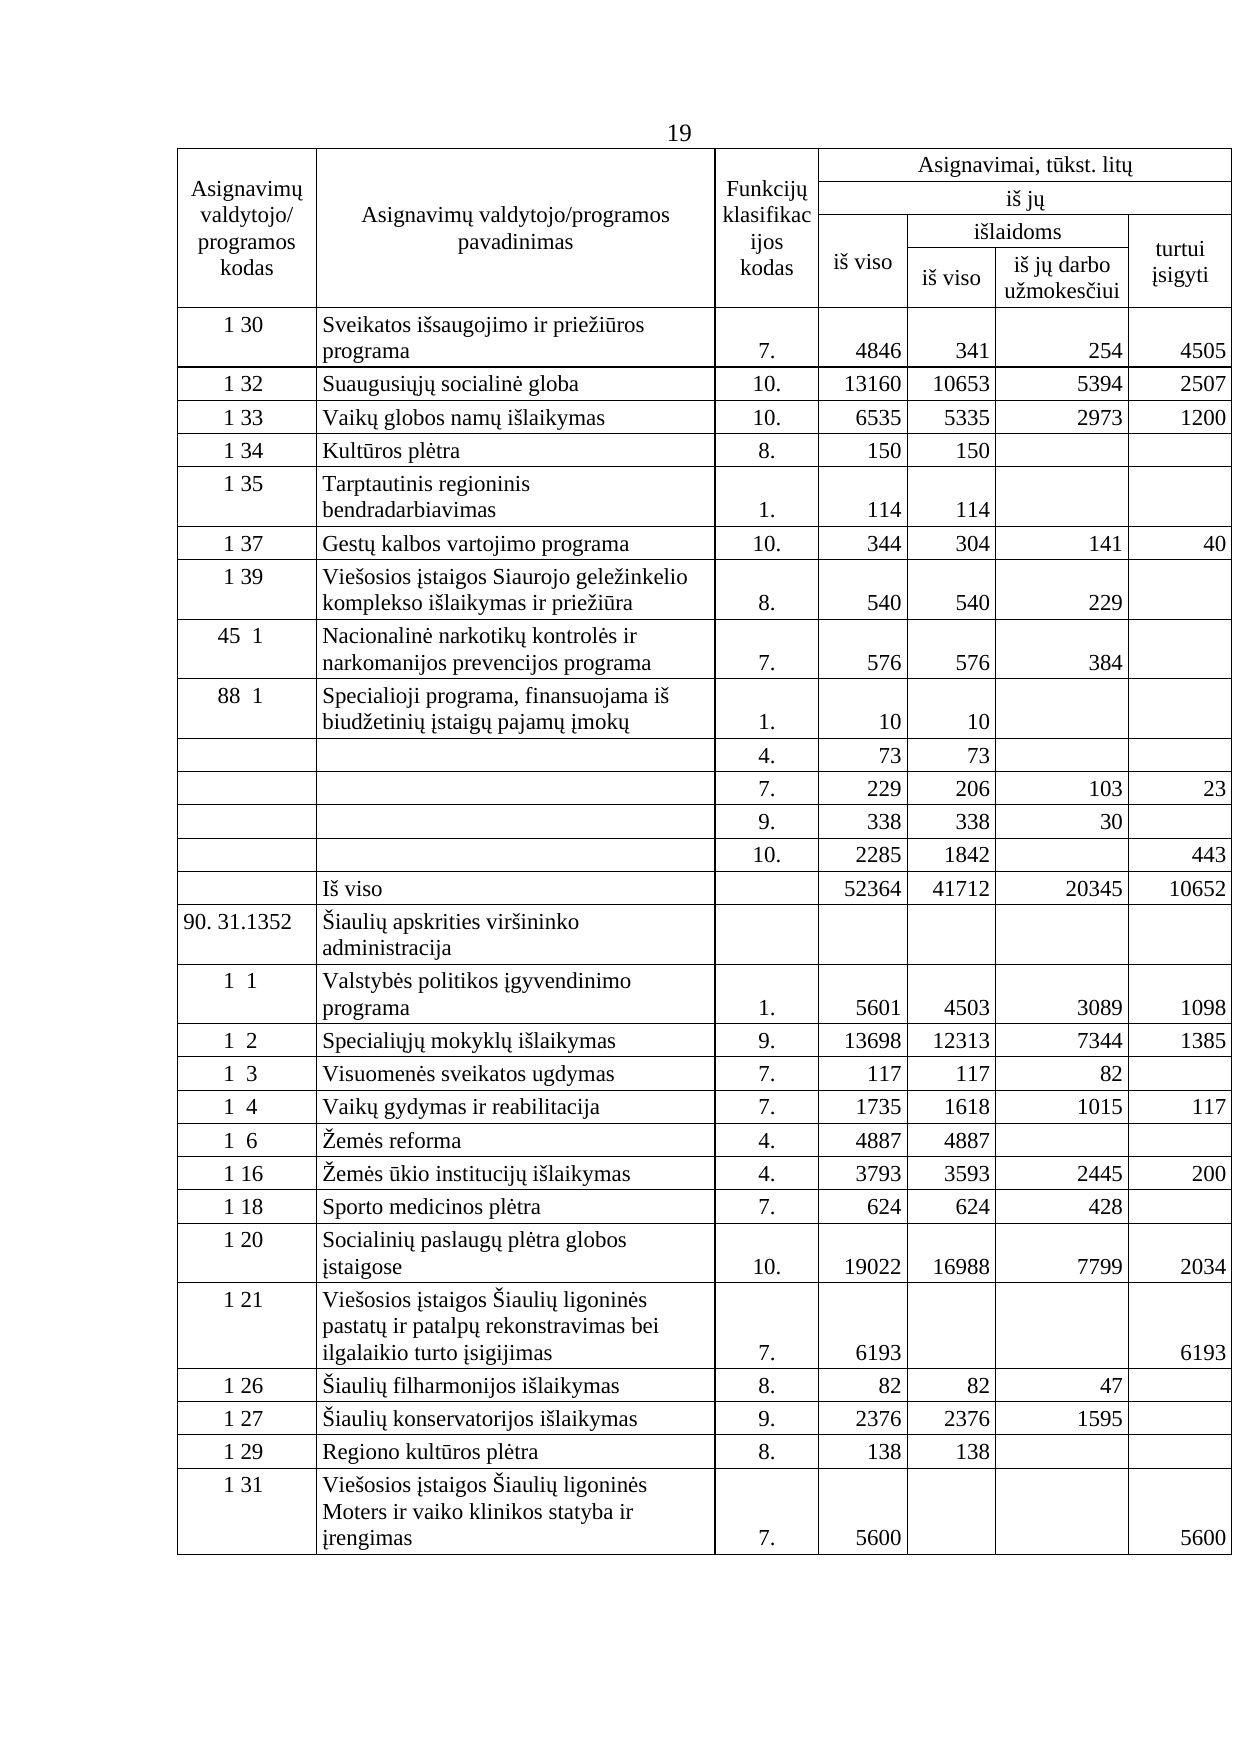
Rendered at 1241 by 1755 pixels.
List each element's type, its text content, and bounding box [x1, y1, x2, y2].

table_cell 47 [996, 1369, 1128, 1401]
table_cell 16988 [908, 1224, 995, 1282]
table_cell 1385 [1129, 1024, 1231, 1056]
table_cell 10. [716, 368, 818, 400]
table_cell [996, 467, 1128, 526]
table_cell Žemės ūkio institucijų išlaikymas [317, 1157, 714, 1189]
table_cell 540 [819, 560, 907, 618]
table_cell 150 [908, 434, 995, 466]
table_cell 82 [908, 1369, 995, 1401]
table_cell 82 [996, 1057, 1128, 1089]
table_cell 1 18 [178, 1190, 316, 1222]
table_cell Valstybės politikos įgyvendinimo programa [317, 965, 714, 1023]
table_cell 4. [716, 1157, 818, 1189]
table_cell [996, 905, 1128, 963]
table_cell 114 [819, 467, 907, 526]
table_cell [1129, 679, 1231, 738]
table_cell 1. [716, 467, 818, 526]
table_cell 88 1 [178, 679, 316, 738]
table_cell 1735 [819, 1091, 907, 1123]
table_cell 82 [819, 1369, 907, 1401]
table_cell Gestų kalbos vartojimo programa [317, 527, 714, 559]
table_cell [178, 872, 316, 904]
table_cell turtui įsigyti [1129, 215, 1231, 307]
table_cell 10. [716, 839, 818, 871]
table_cell 10. [716, 401, 818, 433]
table_cell 576 [908, 620, 995, 678]
table_cell [996, 739, 1128, 771]
table_cell 1. [716, 679, 818, 738]
table_cell Sveikatos išsaugojimo ir priežiūros programa [317, 308, 714, 366]
table_cell 2376 [819, 1402, 907, 1434]
table_cell [1129, 1435, 1231, 1468]
table_cell 10652 [1129, 872, 1231, 904]
table_cell 4503 [908, 965, 995, 1023]
table_cell Sporto medicinos plėtra [317, 1190, 714, 1222]
table_cell 1. [716, 965, 818, 1023]
table_cell 7344 [996, 1024, 1128, 1056]
table_cell 7. [716, 308, 818, 366]
table_cell 8. [716, 1435, 818, 1468]
table_cell 1 31 [178, 1469, 316, 1553]
table_cell [317, 772, 714, 804]
table_cell [819, 905, 907, 963]
table_cell 576 [819, 620, 907, 678]
table_cell [178, 739, 316, 771]
table_cell 20345 [996, 872, 1128, 904]
table_cell 1 4 [178, 1091, 316, 1123]
table_cell 4. [716, 1124, 818, 1156]
table_cell 5601 [819, 965, 907, 1023]
table_cell 10653 [908, 368, 995, 400]
table_cell [996, 679, 1128, 738]
table_cell 10. [716, 527, 818, 559]
table_cell 4887 [819, 1124, 907, 1156]
table_cell 1 27 [178, 1402, 316, 1434]
table_cell 3793 [819, 1157, 907, 1189]
table_cell 2507 [1129, 368, 1231, 400]
table_cell 1 26 [178, 1369, 316, 1401]
table_cell 10 [908, 679, 995, 738]
table_cell [996, 1124, 1128, 1156]
table_cell 1015 [996, 1091, 1128, 1123]
table_cell Viešosios įstaigos Šiaulių ligoninės Moters ir vaiko klinikos statyba ir įrengimas [317, 1469, 714, 1553]
table_cell 117 [1129, 1091, 1231, 1123]
table_header Funkcijų klasifikacijos kodas [716, 149, 818, 307]
table_cell [1129, 560, 1231, 618]
table_cell Viešosios įstaigos Šiaulių ligoninės pastatų ir patalpų rekonstravimas bei ilgalaikio turto įsigijimas [317, 1283, 714, 1368]
table_cell 8. [716, 1369, 818, 1401]
table_cell 4846 [819, 308, 907, 366]
table_cell [716, 872, 818, 904]
table_cell Žemės reforma [317, 1124, 714, 1156]
table_cell 1 21 [178, 1283, 316, 1368]
table_cell [1129, 620, 1231, 678]
table_cell 2376 [908, 1402, 995, 1434]
table_cell 1200 [1129, 401, 1231, 433]
table_cell 9. [716, 1024, 818, 1056]
table_cell iš jų [819, 182, 1231, 214]
table_cell 7. [716, 1091, 818, 1123]
table_cell 138 [819, 1435, 907, 1468]
table_cell [908, 1283, 995, 1368]
table_cell 624 [908, 1190, 995, 1222]
table_cell [178, 839, 316, 871]
table_cell [996, 1283, 1128, 1368]
table_cell 2034 [1129, 1224, 1231, 1282]
table_cell 2285 [819, 839, 907, 871]
table_cell 384 [996, 620, 1128, 678]
table_cell Šiaulių apskrities viršininko administracija [317, 905, 714, 963]
table_cell 90. 31.1352 [178, 905, 316, 963]
table_cell 1 1 [178, 965, 316, 1023]
table_cell 40 [1129, 527, 1231, 559]
table_cell 1098 [1129, 965, 1231, 1023]
table_cell [317, 739, 714, 771]
table_cell 254 [996, 308, 1128, 366]
table_cell 338 [908, 805, 995, 837]
table_cell 428 [996, 1190, 1128, 1222]
table_cell 344 [819, 527, 907, 559]
table_cell [1129, 1057, 1231, 1089]
table_cell [1129, 739, 1231, 771]
table_header Asignavimų valdytojo/ programos kodas [178, 149, 316, 307]
table_cell 7. [716, 772, 818, 804]
table_cell 4505 [1129, 308, 1231, 366]
table_cell 7. [716, 1469, 818, 1553]
table_cell 7. [716, 1190, 818, 1222]
table_cell 13160 [819, 368, 907, 400]
table_cell 624 [819, 1190, 907, 1222]
table_cell Šiaulių filharmonijos išlaikymas [317, 1369, 714, 1401]
table_cell 9. [716, 1402, 818, 1434]
table_cell [317, 805, 714, 837]
table_cell 1 32 [178, 368, 316, 400]
table_cell 3089 [996, 965, 1128, 1023]
table_cell Regiono kultūros plėtra [317, 1435, 714, 1468]
table_cell Socialinių paslaugų plėtra globos įstaigose [317, 1224, 714, 1282]
table_cell 52364 [819, 872, 907, 904]
table_cell Viešosios įstaigos Siaurojo geležinkelio komplekso išlaikymas ir priežiūra [317, 560, 714, 618]
table_cell 8. [716, 560, 818, 618]
table_cell 229 [996, 560, 1128, 618]
table_cell 7. [716, 1057, 818, 1089]
table_cell 304 [908, 527, 995, 559]
table_cell 6193 [1129, 1283, 1231, 1368]
table_cell 141 [996, 527, 1128, 559]
table_cell [1129, 1190, 1231, 1222]
table_cell [178, 772, 316, 804]
table_cell 4887 [908, 1124, 995, 1156]
table_cell Iš viso [317, 872, 714, 904]
table_cell [996, 1469, 1128, 1553]
table_cell 10 [819, 679, 907, 738]
table_cell 5600 [1129, 1469, 1231, 1553]
table_cell 45 1 [178, 620, 316, 678]
table_cell Vaikų globos namų išlaikymas [317, 401, 714, 433]
table_cell 6535 [819, 401, 907, 433]
table_cell iš jų darbo užmokesčiui [996, 248, 1128, 307]
table_cell 5600 [819, 1469, 907, 1553]
table_cell [178, 805, 316, 837]
table_cell Specialioji programa, finansuojama iš biudžetinių įstaigų pajamų įmokų [317, 679, 714, 738]
table_cell [996, 434, 1128, 466]
table_cell [1129, 467, 1231, 526]
table_cell 117 [908, 1057, 995, 1089]
table_cell Nacionalinė narkotikų kontrolės ir narkomanijos prevencijos programa [317, 620, 714, 678]
table_cell 6193 [819, 1283, 907, 1368]
table_cell 341 [908, 308, 995, 366]
table_cell [1129, 805, 1231, 837]
table_cell 2973 [996, 401, 1128, 433]
table_cell 7. [716, 1283, 818, 1368]
table_cell 3593 [908, 1157, 995, 1189]
table_cell 7799 [996, 1224, 1128, 1282]
table_cell 7. [716, 620, 818, 678]
table_cell 114 [908, 467, 995, 526]
table_cell [996, 1435, 1128, 1468]
table_cell 8. [716, 434, 818, 466]
table_cell Tarptautinis regioninis bendradarbiavimas [317, 467, 714, 526]
table_cell 117 [819, 1057, 907, 1089]
table_cell 1 37 [178, 527, 316, 559]
table_cell 1 34 [178, 434, 316, 466]
table_cell išlaidoms [908, 215, 1128, 247]
table_cell 1 3 [178, 1057, 316, 1089]
table_cell 200 [1129, 1157, 1231, 1189]
table_cell 19022 [819, 1224, 907, 1282]
table_cell 9. [716, 805, 818, 837]
table_cell 41712 [908, 872, 995, 904]
table_cell 1595 [996, 1402, 1128, 1434]
table_cell 138 [908, 1435, 995, 1468]
table_cell [1129, 434, 1231, 466]
table_cell Visuomenės sveikatos ugdymas [317, 1057, 714, 1089]
table_cell Šiaulių konservatorijos išlaikymas [317, 1402, 714, 1434]
table_cell [996, 839, 1128, 871]
table_cell 1 20 [178, 1224, 316, 1282]
table_cell 4. [716, 739, 818, 771]
table_cell [908, 1469, 995, 1553]
table_cell 443 [1129, 839, 1231, 871]
table_cell 1 39 [178, 560, 316, 618]
table_cell Specialiųjų mokyklų išlaikymas [317, 1024, 714, 1056]
table_cell 73 [908, 739, 995, 771]
table_cell [1129, 1124, 1231, 1156]
table_cell 12313 [908, 1024, 995, 1056]
table_cell [1129, 905, 1231, 963]
table_cell 1618 [908, 1091, 995, 1123]
table_cell [716, 905, 818, 963]
table_cell 229 [819, 772, 907, 804]
table_cell 1 16 [178, 1157, 316, 1189]
table_cell 1 35 [178, 467, 316, 526]
table_cell [908, 905, 995, 963]
table_cell 2445 [996, 1157, 1128, 1189]
table_cell 338 [819, 805, 907, 837]
table_cell Suaugusiųjų socialinė globa [317, 368, 714, 400]
table_cell 206 [908, 772, 995, 804]
table_cell Kultūros plėtra [317, 434, 714, 466]
table_cell [317, 839, 714, 871]
table_cell 150 [819, 434, 907, 466]
table_cell 1 33 [178, 401, 316, 433]
table_cell 23 [1129, 772, 1231, 804]
table_cell iš viso [908, 248, 995, 307]
table_cell 1 2 [178, 1024, 316, 1056]
table_cell 5335 [908, 401, 995, 433]
table_cell 30 [996, 805, 1128, 837]
table_cell Vaikų gydymas ir reabilitacija [317, 1091, 714, 1123]
table_cell 1 6 [178, 1124, 316, 1156]
table_cell 540 [908, 560, 995, 618]
table_cell 1 30 [178, 308, 316, 366]
table_cell 10. [716, 1224, 818, 1282]
table_cell 73 [819, 739, 907, 771]
table_cell [1129, 1369, 1231, 1401]
table_header Asignavimų valdytojo/programos pavadinimas [317, 149, 714, 307]
table_cell iš viso [819, 215, 907, 307]
table_cell 1842 [908, 839, 995, 871]
table_cell [1129, 1402, 1231, 1434]
table_cell 103 [996, 772, 1128, 804]
table_cell 5394 [996, 368, 1128, 400]
table_cell 13698 [819, 1024, 907, 1056]
table_cell 1 29 [178, 1435, 316, 1468]
table_header Asignavimai, tūkst. litų [819, 149, 1231, 181]
